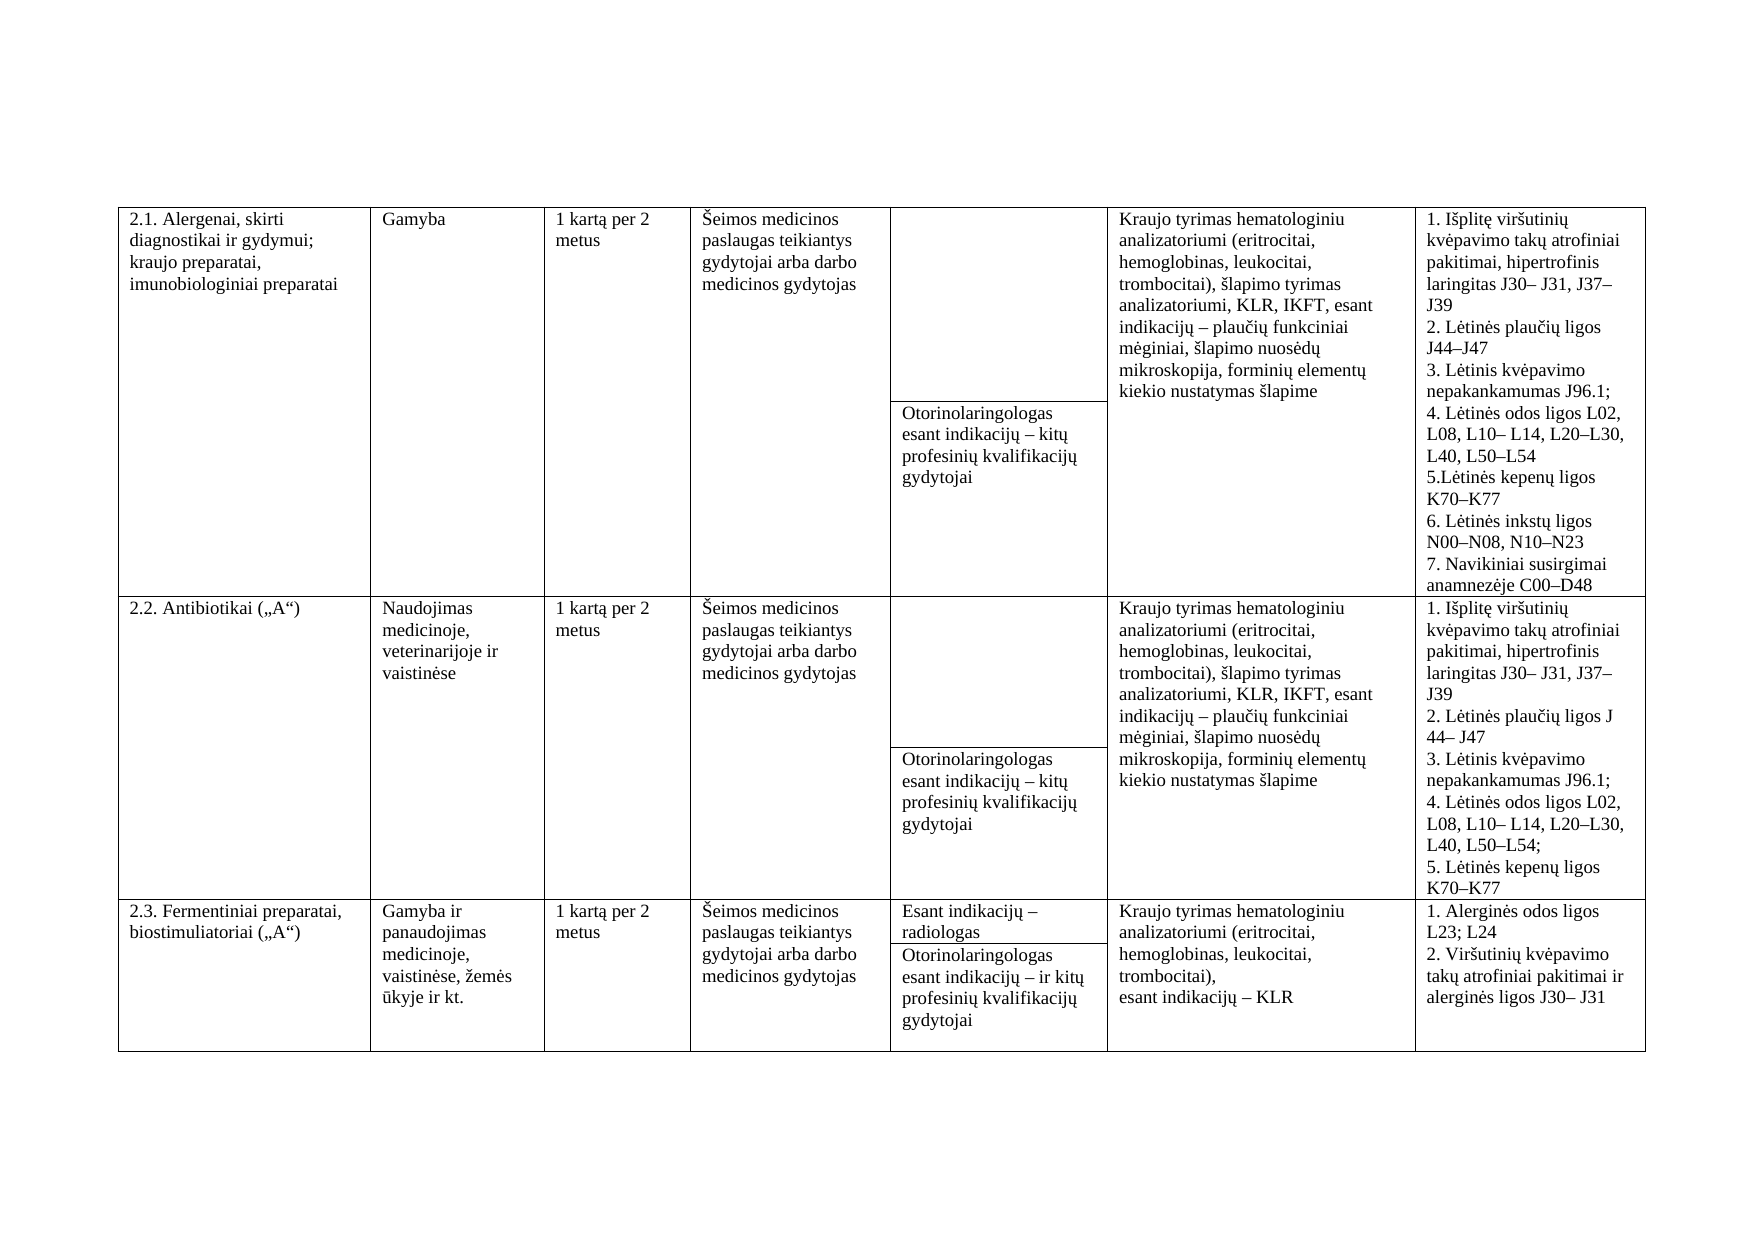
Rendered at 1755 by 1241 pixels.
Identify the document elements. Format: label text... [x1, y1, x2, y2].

table_cell [1646, 401, 1650, 596]
table_cell Otorinolaringologas esant indikacijų – ir kitų profesinių kvalifikacijų gydytojai [891, 944, 1107, 1051]
table_cell Šeimos medicinos paslaugas teikiantys gydytojai arba darbo medicinos gydytojas [691, 208, 890, 596]
table_cell 1. Alerginės odos ligos L23; L24 2. Viršutinių kvėpavimo takų atrofiniai pakitimai ir alerginės ligos J30– J31 [1416, 900, 1645, 1051]
table_cell [891, 597, 1107, 747]
table_cell Esant indikacijų – radiologas [891, 900, 1107, 943]
table_cell [1646, 747, 1650, 899]
table_cell 1 kartą per 2 metus [545, 597, 690, 899]
table_cell 1. Išplitę viršutinių kvėpavimo takų atrofiniai pakitimai, hipertrofinis laringitas J30– J31, J37– J39 2. Lėtinės plaučių ligos J 44– J47 3. Lėtinis kvėpavimo nepakankamumas J96.1; 4. Lėtinės odos ligos L02, L08, L10– L14, L20–L30, L40, L50–L54; 5. Lėtinės kepenų ligos K70–K77 [1416, 597, 1645, 899]
table_cell 2.2. Antibiotikai („A“) [119, 597, 370, 899]
table_cell Šeimos medicinos paslaugas teikiantys gydytojai arba darbo medicinos gydytojas [691, 900, 890, 1051]
table_cell 1. Išplitę viršutinių kvėpavimo takų atrofiniai pakitimai, hipertrofinis laringitas J30– J31, J37– J39 2. Lėtinės plaučių ligos J44–J47 3. Lėtinis kvėpavimo nepakankamumas J96.1; 4. Lėtinės odos ligos L02, L08, L10– L14, L20–L30, L40, L50–L54 5.Lėtinės kepenų ligos K70–K77 6. Lėtinės inkstų ligos N00–N08, N10–N23 7. Navikiniai susirgimai anamnezėje C00–D48 [1416, 208, 1645, 596]
table_cell [1646, 943, 1650, 1051]
table_cell Gamyba [371, 208, 544, 596]
table_cell [1646, 899, 1650, 943]
table_cell Naudojimas medicinoje, veterinarijoje ir vaistinėse [371, 597, 544, 899]
table_cell Kraujo tyrimas hematologiniu analizatoriumi (eritrocitai, hemoglobinas, leukocitai, trombocitai), šlapimo tyrimas analizatoriumi, KLR, IKFT, esant indikacijų – plaučių funkciniai mėginiai, šlapimo nuosėdų mikroskopija, forminių elementų kiekio nustatymas šlapime [1108, 597, 1415, 899]
table_cell Otorinolaringologas esant indikacijų – kitų profesinių kvalifikacijų gydytojai [891, 748, 1107, 899]
table_cell [891, 208, 1107, 401]
table_cell 1 kartą per 2 metus [545, 900, 690, 1051]
table_cell Gamyba ir panaudojimas medicinoje, vaistinėse, žemės ūkyje ir kt. [371, 900, 544, 1051]
table_cell Šeimos medicinos paslaugas teikiantys gydytojai arba darbo medicinos gydytojas [691, 597, 890, 899]
table_cell 2.1. Alergenai, skirti diagnostikai ir gydymui; kraujo preparatai, imunobiologiniai preparatai [119, 208, 370, 596]
table_cell [1646, 207, 1650, 401]
table_cell Kraujo tyrimas hematologiniu analizatoriumi (eritrocitai, hemoglobinas, leukocitai, trombocitai), šlapimo tyrimas analizatoriumi, KLR, IKFT, esant indikacijų – plaučių funkciniai mėginiai, šlapimo nuosėdų mikroskopija, forminių elementų kiekio nustatymas šlapime [1108, 208, 1415, 596]
table_cell [1646, 596, 1650, 747]
table_cell Otorinolaringologas esant indikacijų – kitų profesinių kvalifikacijų gydytojai [891, 402, 1107, 596]
table_cell Kraujo tyrimas hematologiniu analizatoriumi (eritrocitai, hemoglobinas, leukocitai, trombocitai), esant indikacijų – KLR [1108, 900, 1415, 1051]
table_cell 1 kartą per 2 metus [545, 208, 690, 596]
table_cell 2.3. Fermentiniai preparatai, biostimuliatoriai („A“) [119, 900, 370, 1051]
